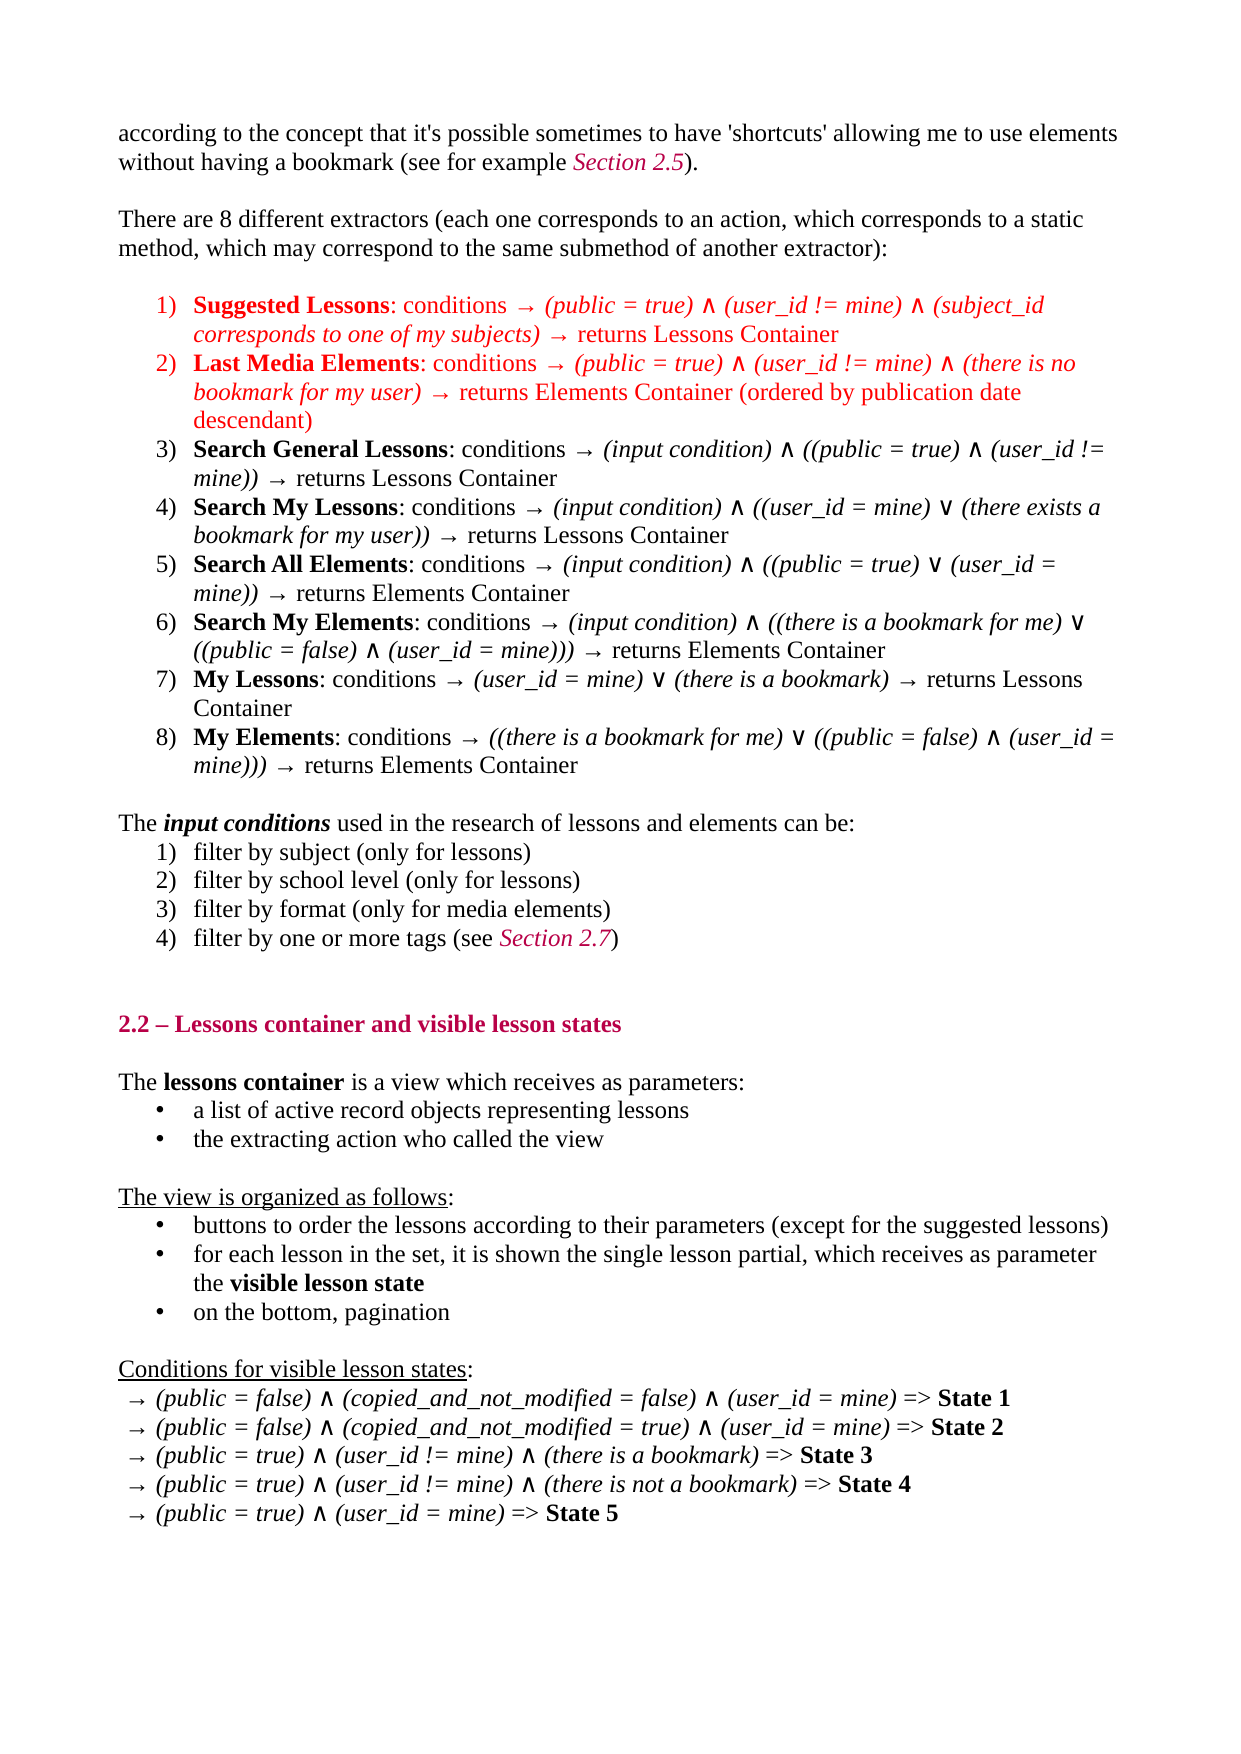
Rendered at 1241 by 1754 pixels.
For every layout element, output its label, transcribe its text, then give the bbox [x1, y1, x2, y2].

text The lessons container is a view which receives as parameters: [118, 1067, 1122, 1096]
text → (public = true) ∧ (user_id = mine) => State 5 [118, 1498, 1122, 1527]
text There are 8 different extractors (each one corresponds to an action, which corresponds to a static method, which may correspond to the same submethod of another extractor): [118, 204, 1122, 262]
list Search My Elements: conditions → (input condition) ∧ ((there is a bookmark for me) ∨ ((public = false) ∧ (user_id = mine))) → returns Elements Container [156, 607, 1122, 664]
text 2.2 – Lessons container and visible lesson states [118, 1009, 1122, 1038]
list Search My Lessons: conditions → (input condition) ∧ ((user_id = mine) ∨ (there exists a bookmark for my user)) → returns Lessons Container [156, 492, 1122, 549]
text → (public = true) ∧ (user_id != mine) ∧ (there is not a bookmark) => State 4 [118, 1469, 1122, 1498]
text according to the concept that it's possible sometimes to have 'shortcuts' allowing me to use elements without having a bookmark (see for example Section 2.5). [118, 118, 1122, 176]
text → (public = false) ∧ (copied_and_not_modified = false) ∧ (user_id = mine) => State 1 [118, 1383, 1122, 1412]
text The view is organized as follows: [118, 1182, 1122, 1211]
text The input conditions used in the research of lessons and elements can be: [118, 808, 1122, 837]
list Search General Lessons: conditions → (input condition) ∧ ((public = true) ∧ (user_id != mine)) → returns Lessons Container [156, 434, 1122, 492]
list My Lessons: conditions → (user_id = mine) ∨ (there is a bookmark) → returns Lessons Container [156, 664, 1122, 722]
list filter by one or more tags (see Section 2.7) [156, 923, 1122, 952]
list Search All Elements: conditions → (input condition) ∧ ((public = true) ∨ (user_id = mine)) → returns Elements Container [156, 549, 1122, 607]
text Conditions for visible lesson states: [118, 1354, 1122, 1383]
list on the bottom, pagination [156, 1297, 1122, 1326]
list a list of active record objects representing lessons [156, 1096, 1122, 1124]
list filter by format (only for media elements) [156, 894, 1122, 923]
list filter by subject (only for lessons) [156, 837, 1122, 866]
list My Elements: conditions → ((there is a bookmark for me) ∨ ((public = false) ∧ (user_id = mine))) → returns Elements Container [156, 722, 1122, 779]
list Suggested Lessons: conditions → (public = true) ∧ (user_id != mine) ∧ (subject_id corresponds to one of my subjects) → returns Lessons Container [156, 291, 1122, 348]
list buttons to order the lessons according to their parameters (except for the suggested lessons) [156, 1211, 1122, 1239]
text → (public = true) ∧ (user_id != mine) ∧ (there is a bookmark) => State 3 [118, 1441, 1122, 1469]
text → (public = false) ∧ (copied_and_not_modified = true) ∧ (user_id = mine) => State 2 [118, 1412, 1122, 1441]
list filter by school level (only for lessons) [156, 866, 1122, 894]
list for each lesson in the set, it is shown the single lesson partial, which receives as parameter the visible lesson state [156, 1239, 1122, 1297]
list Last Media Elements: conditions → (public = true) ∧ (user_id != mine) ∧ (there is no bookmark for my user) → returns Elements Container (ordered by publication date descendant) [156, 348, 1122, 434]
list the extracting action who called the view [156, 1124, 1122, 1153]
